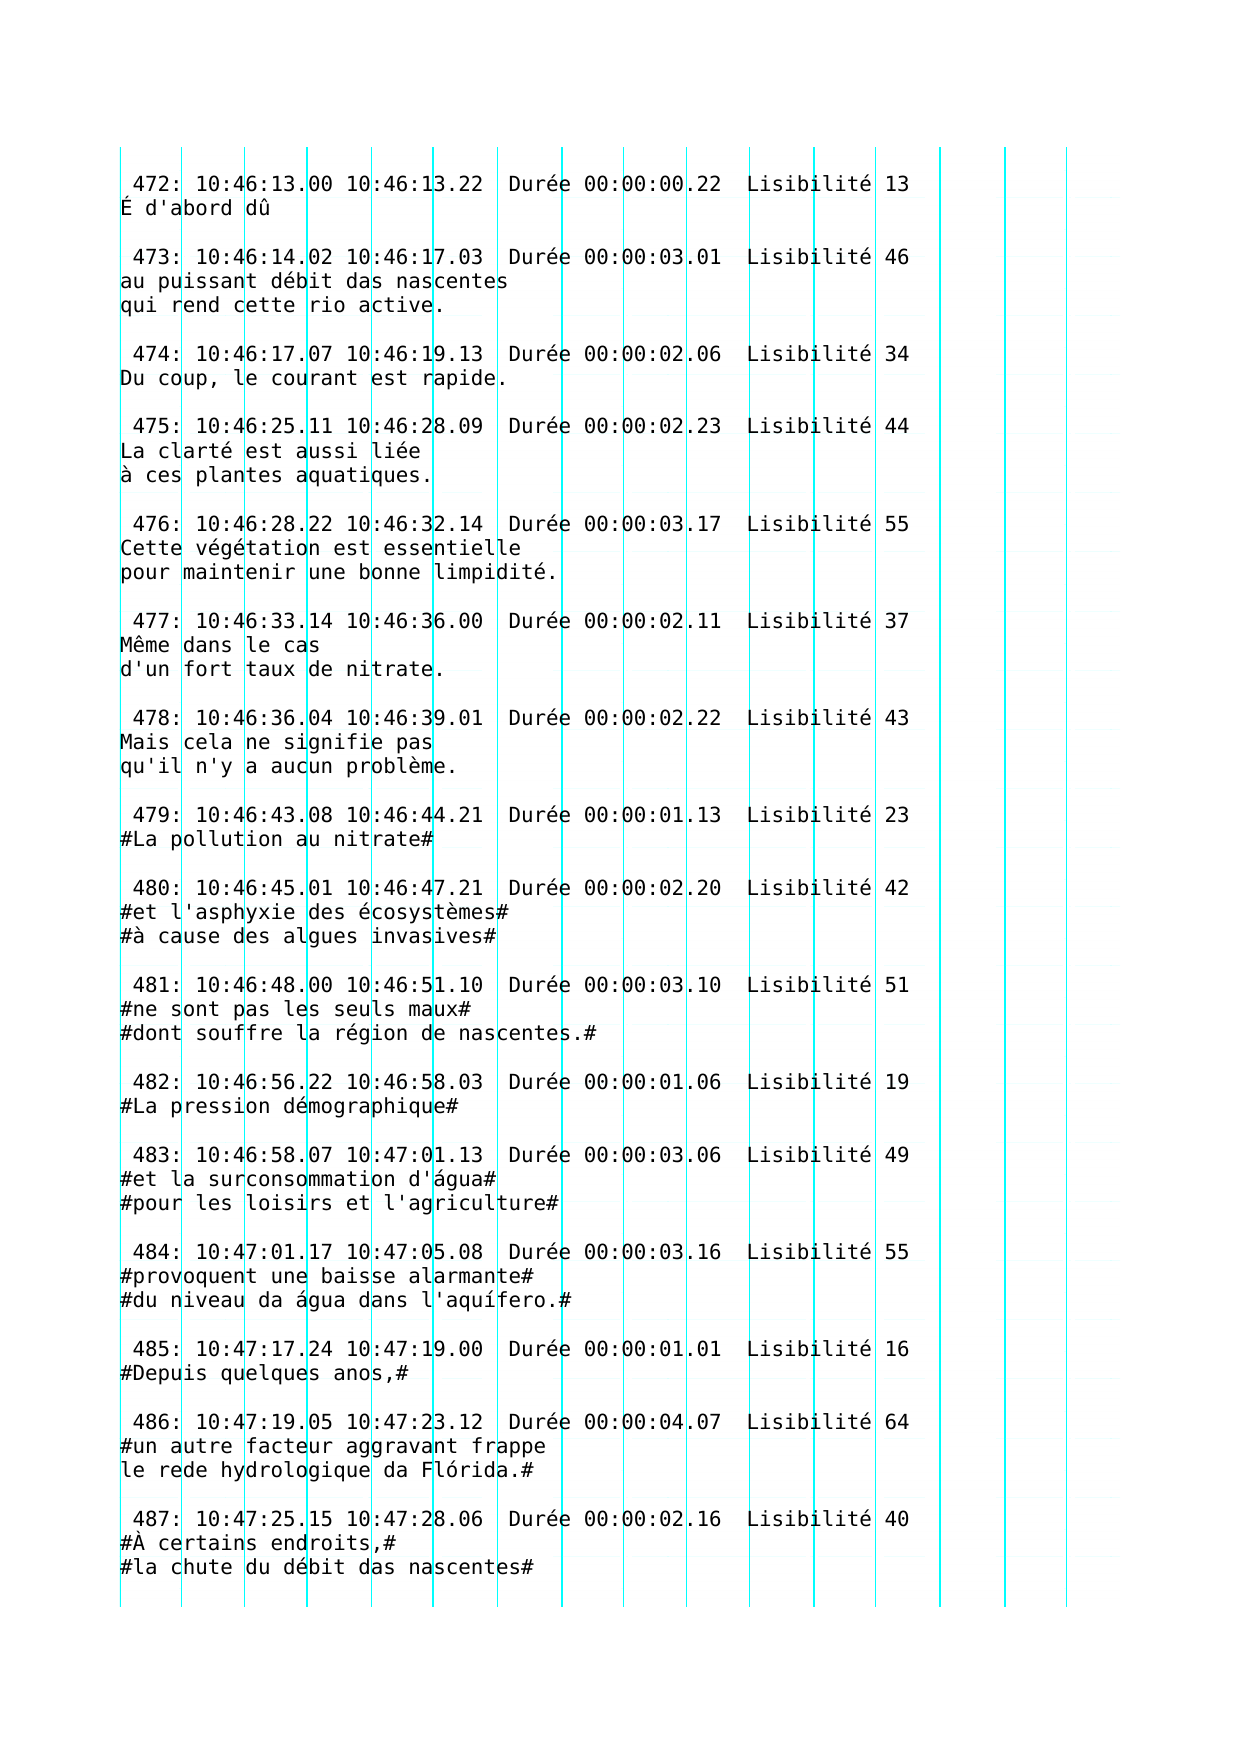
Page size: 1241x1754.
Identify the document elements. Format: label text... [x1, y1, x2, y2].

text #provoquent une baisse alarmante# [120, 1264, 1120, 1288]
text #Depuis quelques anos,# [120, 1361, 1120, 1385]
text 476: 10:46:28.22 10:46:32.14 Durée 00:00:03.17 Lisibilité 55 [120, 512, 1120, 536]
text #La pollution au nitrate# [120, 827, 1120, 851]
text d'un fort taux de nitrate. [120, 657, 1120, 682]
text #et l'asphyxie des écosystèmes# [120, 900, 1120, 924]
text #et la surconsommation d'água# [120, 1167, 1120, 1191]
text le rede hydrologique da Flórida.# [120, 1458, 1120, 1482]
text 474: 10:46:17.07 10:46:19.13 Durée 00:00:02.06 Lisibilité 34 [120, 342, 1120, 366]
text pour maintenir une bonne limpidité. [120, 560, 1120, 584]
text Même dans le cas [120, 633, 1120, 657]
text 473: 10:46:14.02 10:46:17.03 Durée 00:00:03.01 Lisibilité 46 [120, 245, 1120, 269]
text 482: 10:46:56.22 10:46:58.03 Durée 00:00:01.06 Lisibilité 19 [120, 1070, 1120, 1094]
text 479: 10:46:43.08 10:46:44.21 Durée 00:00:01.13 Lisibilité 23 [120, 803, 1120, 827]
text É d'abord dû [120, 196, 1120, 220]
text #La pression démographique# [120, 1094, 1120, 1118]
text 485: 10:47:17.24 10:47:19.00 Durée 00:00:01.01 Lisibilité 16 [120, 1337, 1120, 1361]
text Mais cela ne signifie pas [120, 730, 1120, 754]
text 475: 10:46:25.11 10:46:28.09 Durée 00:00:02.23 Lisibilité 44 [120, 414, 1120, 439]
text #à cause des algues invasives# [120, 924, 1120, 948]
text #dont souffre la région de nascentes.# [120, 1021, 1120, 1046]
text au puissant débit das nascentes [120, 269, 1120, 293]
text #pour les loisirs et l'agriculture# [120, 1191, 1120, 1216]
text #ne sont pas les seuls maux# [120, 997, 1120, 1021]
text 477: 10:46:33.14 10:46:36.00 Durée 00:00:02.11 Lisibilité 37 [120, 609, 1120, 633]
text #la chute du débit das nascentes# [120, 1555, 1120, 1579]
text 478: 10:46:36.04 10:46:39.01 Durée 00:00:02.22 Lisibilité 43 [120, 706, 1120, 730]
text qu'il n'y a aucun problème. [120, 754, 1120, 779]
text La clarté est aussi liée [120, 439, 1120, 463]
text #du niveau da água dans l'aquífero.# [120, 1288, 1120, 1313]
text #un autre facteur aggravant frappe [120, 1434, 1120, 1458]
text 487: 10:47:25.15 10:47:28.06 Durée 00:00:02.16 Lisibilité 40 [120, 1507, 1120, 1531]
text 472: 10:46:13.00 10:46:13.22 Durée 00:00:00.22 Lisibilité 13 [120, 172, 1120, 196]
text 480: 10:46:45.01 10:46:47.21 Durée 00:00:02.20 Lisibilité 42 [120, 876, 1120, 900]
text 483: 10:46:58.07 10:47:01.13 Durée 00:00:03.06 Lisibilité 49 [120, 1143, 1120, 1167]
text Cette végétation est essentielle [120, 536, 1120, 560]
picture [119, 147, 1121, 1607]
text à ces plantes aquatiques. [120, 463, 1120, 487]
text 486: 10:47:19.05 10:47:23.12 Durée 00:00:04.07 Lisibilité 64 [120, 1410, 1120, 1434]
text Du coup, le courant est rapide. [120, 366, 1120, 390]
text qui rend cette rio active. [120, 293, 1120, 317]
text #À certains endroits,# [120, 1531, 1120, 1555]
text 484: 10:47:01.17 10:47:05.08 Durée 00:00:03.16 Lisibilité 55 [120, 1240, 1120, 1264]
text 481: 10:46:48.00 10:46:51.10 Durée 00:00:03.10 Lisibilité 51 [120, 973, 1120, 997]
